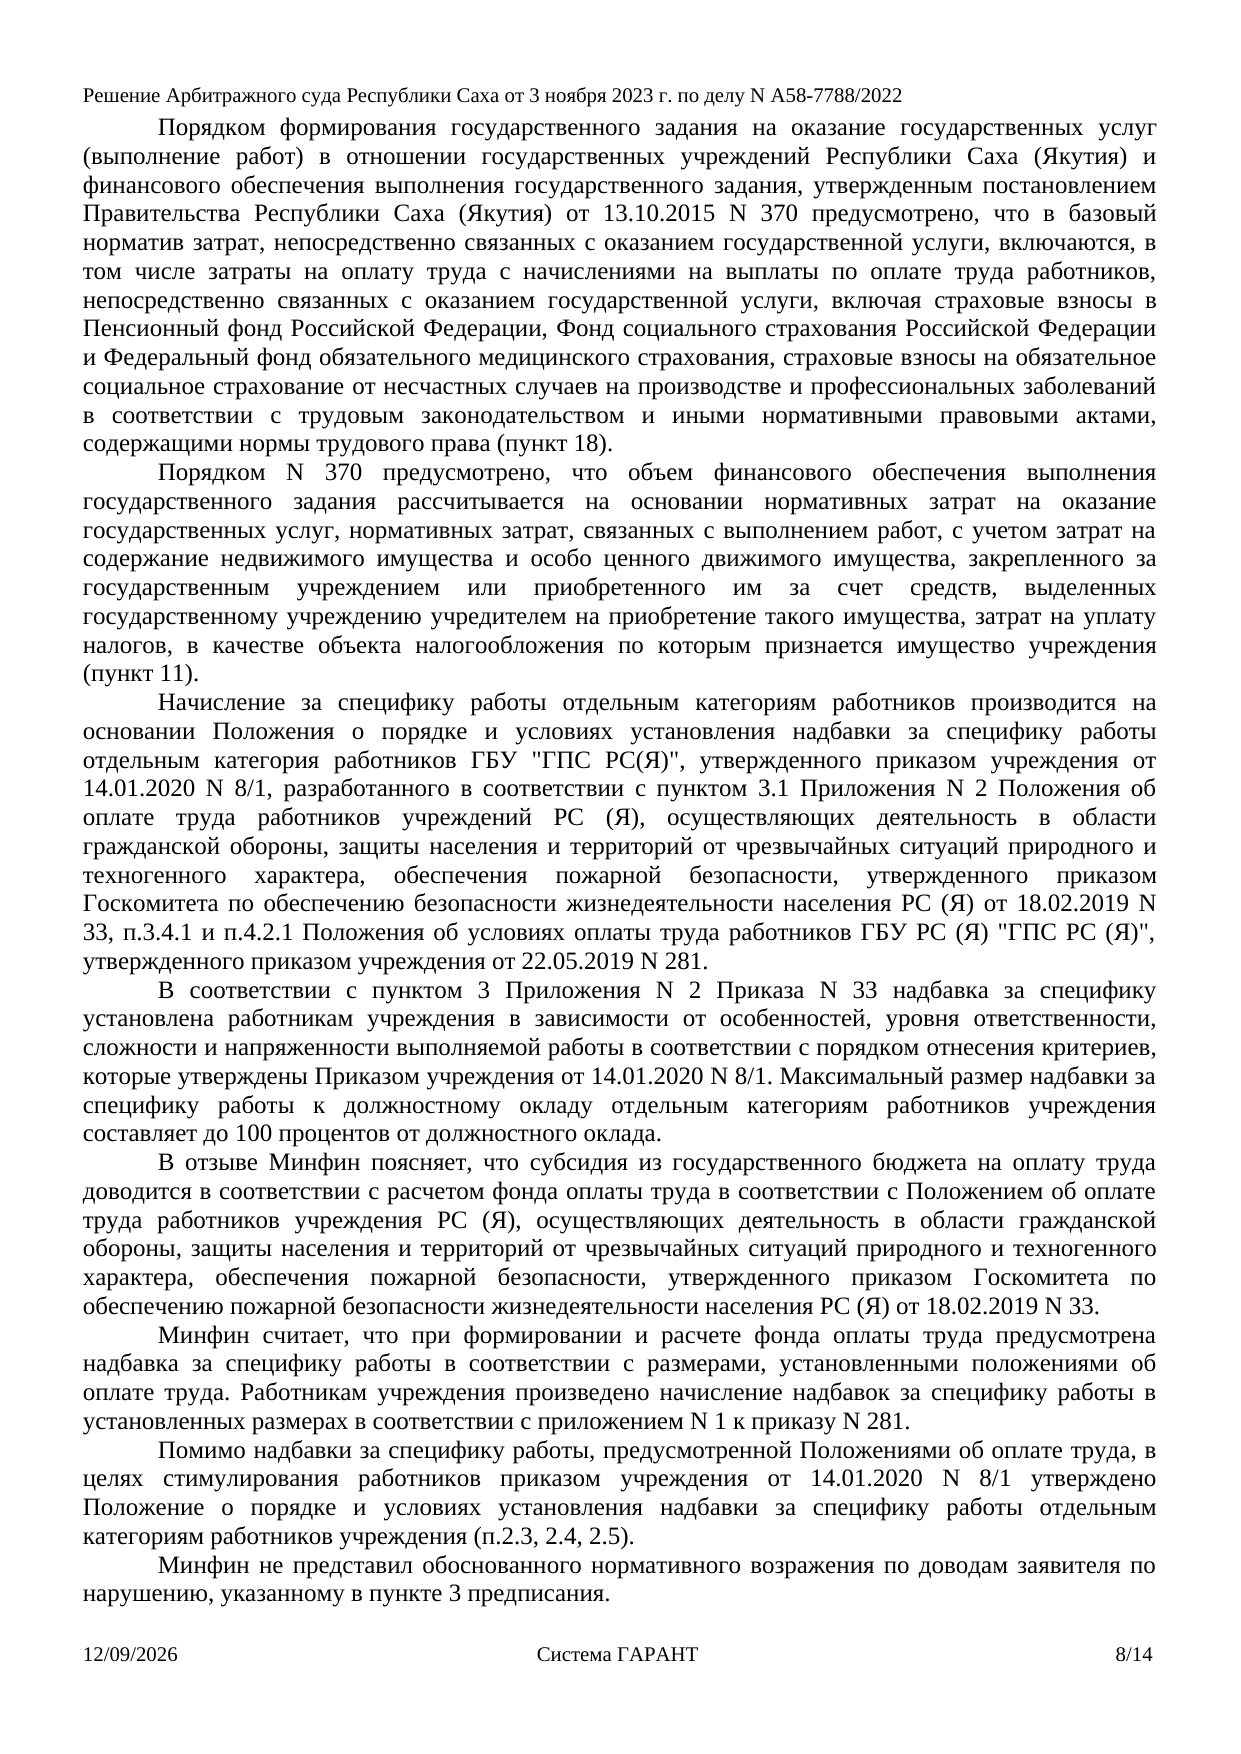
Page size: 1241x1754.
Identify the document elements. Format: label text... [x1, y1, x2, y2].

text В соответствии с пунктом 3 Приложения N 2 Приказа N 33 надбавка за специфику установлена работникам учреждения в зависимости от особенностей, уровня ответственности, сложности и напряженности выполняемой работы в соответствии с порядком отнесения критериев, которые утверждены Приказом учреждения от 14.01.2020 N 8/1. Максимальный размер надбавки за специфику работы к должностному окладу отдельным категориям работников учреждения составляет до 100 процентов от должностного оклада. [83, 975, 1157, 1147]
text Минфин не представил обоснованного нормативного возражения по доводам заявителя по нарушению, указанному в пункте 3 предписания. [83, 1550, 1157, 1607]
text Порядком N 370 предусмотрено, что объем финансового обеспечения выполнения государственного задания рассчитывается на основании нормативных затрат на оказание государственных услуг, нормативных затрат, связанных с выполнением работ, с учетом затрат на содержание недвижимого имущества и особо ценного движимого имущества, закрепленного за государственным учреждением или приобретенного им за счет средств, выделенных государственному учреждению учредителем на приобретение такого имущества, затрат на уплату налогов, в качестве объекта налогообложения по которым признается имущество учреждения (пункт 11). [83, 457, 1157, 687]
text Помимо надбавки за специфику работы, предусмотренной Положениями об оплате труда, в целях стимулирования работников приказом учреждения от 14.01.2020 N 8/1 утверждено Положение о порядке и условиях установления надбавки за специфику работы отдельным категориям работников учреждения (п.2.3, 2.4, 2.5). [83, 1435, 1157, 1550]
text Порядком формирования государственного задания на оказание государственных услуг (выполнение работ) в отношении государственных учреждений Республики Саха (Якутия) и финансового обеспечения выполнения государственного задания, утвержденным постановлением Правительства Республики Саха (Якутия) от 13.10.2015 N 370 предусмотрено, что в базовый норматив затрат, непосредственно связанных с оказанием государственной услуги, включаются, в том числе затраты на оплату труда с начислениями на выплаты по оплате труда работников, непосредственно связанных с оказанием государственной услуги, включая страховые взносы в Пенсионный фонд Российской Федерации, Фонд социального страхования Российской Федерации и Федеральный фонд обязательного медицинского страхования, страховые взносы на обязательное социальное страхование от несчастных случаев на производстве и профессиональных заболеваний в соответствии с трудовым законодательством и иными нормативными правовыми актами, содержащими нормы трудового права (пункт 18). [83, 112, 1157, 457]
text В отзыве Минфин поясняет, что субсидия из государственного бюджета на оплату труда доводится в соответствии с расчетом фонда оплаты труда в соответствии с Положением об оплате труда работников учреждения РС (Я), осуществляющих деятельность в области гражданской обороны, защиты населения и территорий от чрезвычайных ситуаций природного и техногенного характера, обеспечения пожарной безопасности, утвержденного приказом Госкомитета по обеспечению пожарной безопасности жизнедеятельности населения РС (Я) от 18.02.2019 N 33. [83, 1147, 1157, 1320]
text Минфин считает, что при формировании и расчете фонда оплаты труда предусмотрена надбавка за специфику работы в соответствии с размерами, установленными положениями об оплате труда. Работникам учреждения произведено начисление надбавок за специфику работы в установленных размерах в соответствии с приложением N 1 к приказу N 281. [83, 1320, 1157, 1435]
text Начисление за специфику работы отдельным категориям работников производится на основании Положения о порядке и условиях установления надбавки за специфику работы отдельным категория работников ГБУ "ГПС РС(Я)", утвержденного приказом учреждения от 14.01.2020 N 8/1, разработанного в соответствии с пунктом 3.1 Приложения N 2 Положения об оплате труда работников учреждений РС (Я), осуществляющих деятельность в области гражданской обороны, защиты населения и территорий от чрезвычайных ситуаций природного и техногенного характера, обеспечения пожарной безопасности, утвержденного приказом Госкомитета по обеспечению безопасности жизнедеятельности населения РС (Я) от 18.02.2019 N 33, п.3.4.1 и п.4.2.1 Положения об условиях оплаты труда работников ГБУ РС (Я) "ГПС РС (Я)", утвержденного приказом учреждения от 22.05.2019 N 281. [83, 687, 1157, 975]
